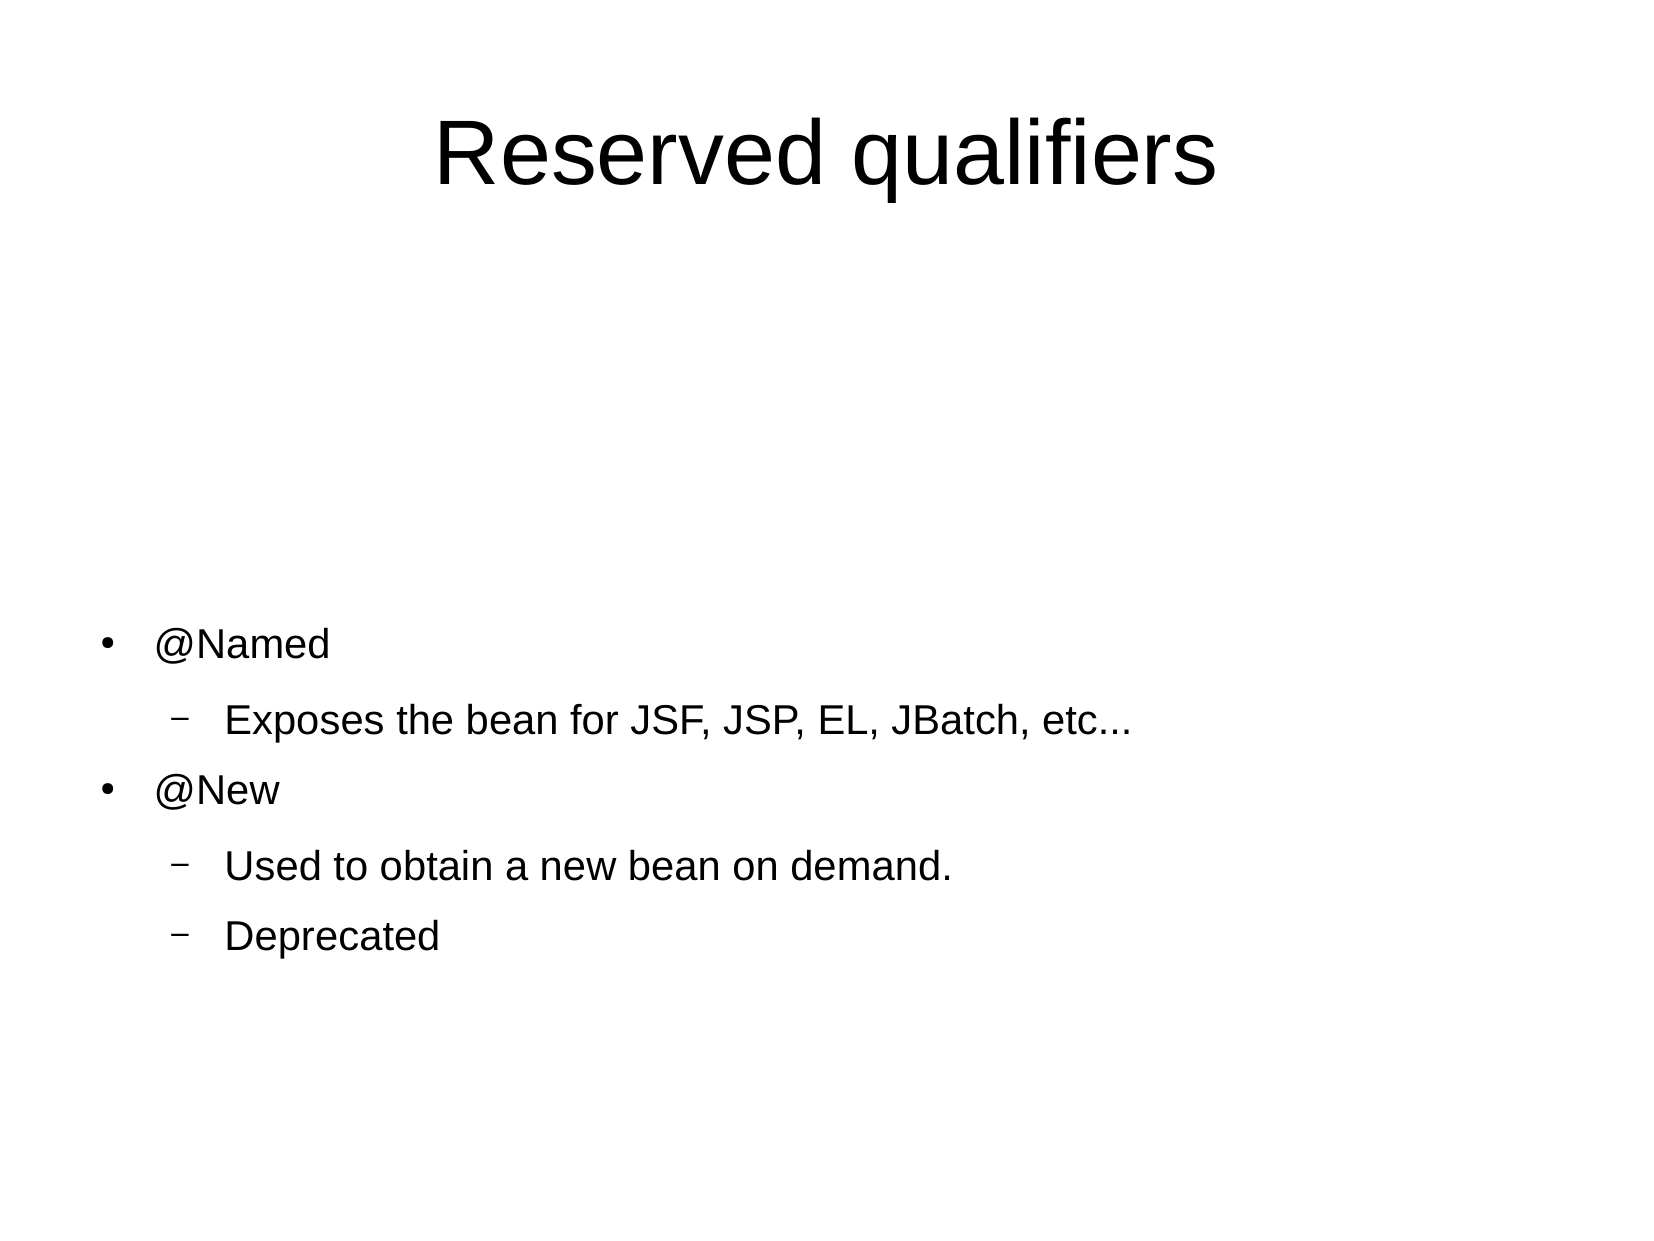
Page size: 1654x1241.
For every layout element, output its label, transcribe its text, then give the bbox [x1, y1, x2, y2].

list @Named Exposes the bean for JSF, JSP, EL, JBatch, etc... @New Used to obtain a new bean on demand. Deprecated [82, 290, 1571, 1214]
title Reserved qualifiers [82, 49, 1571, 257]
